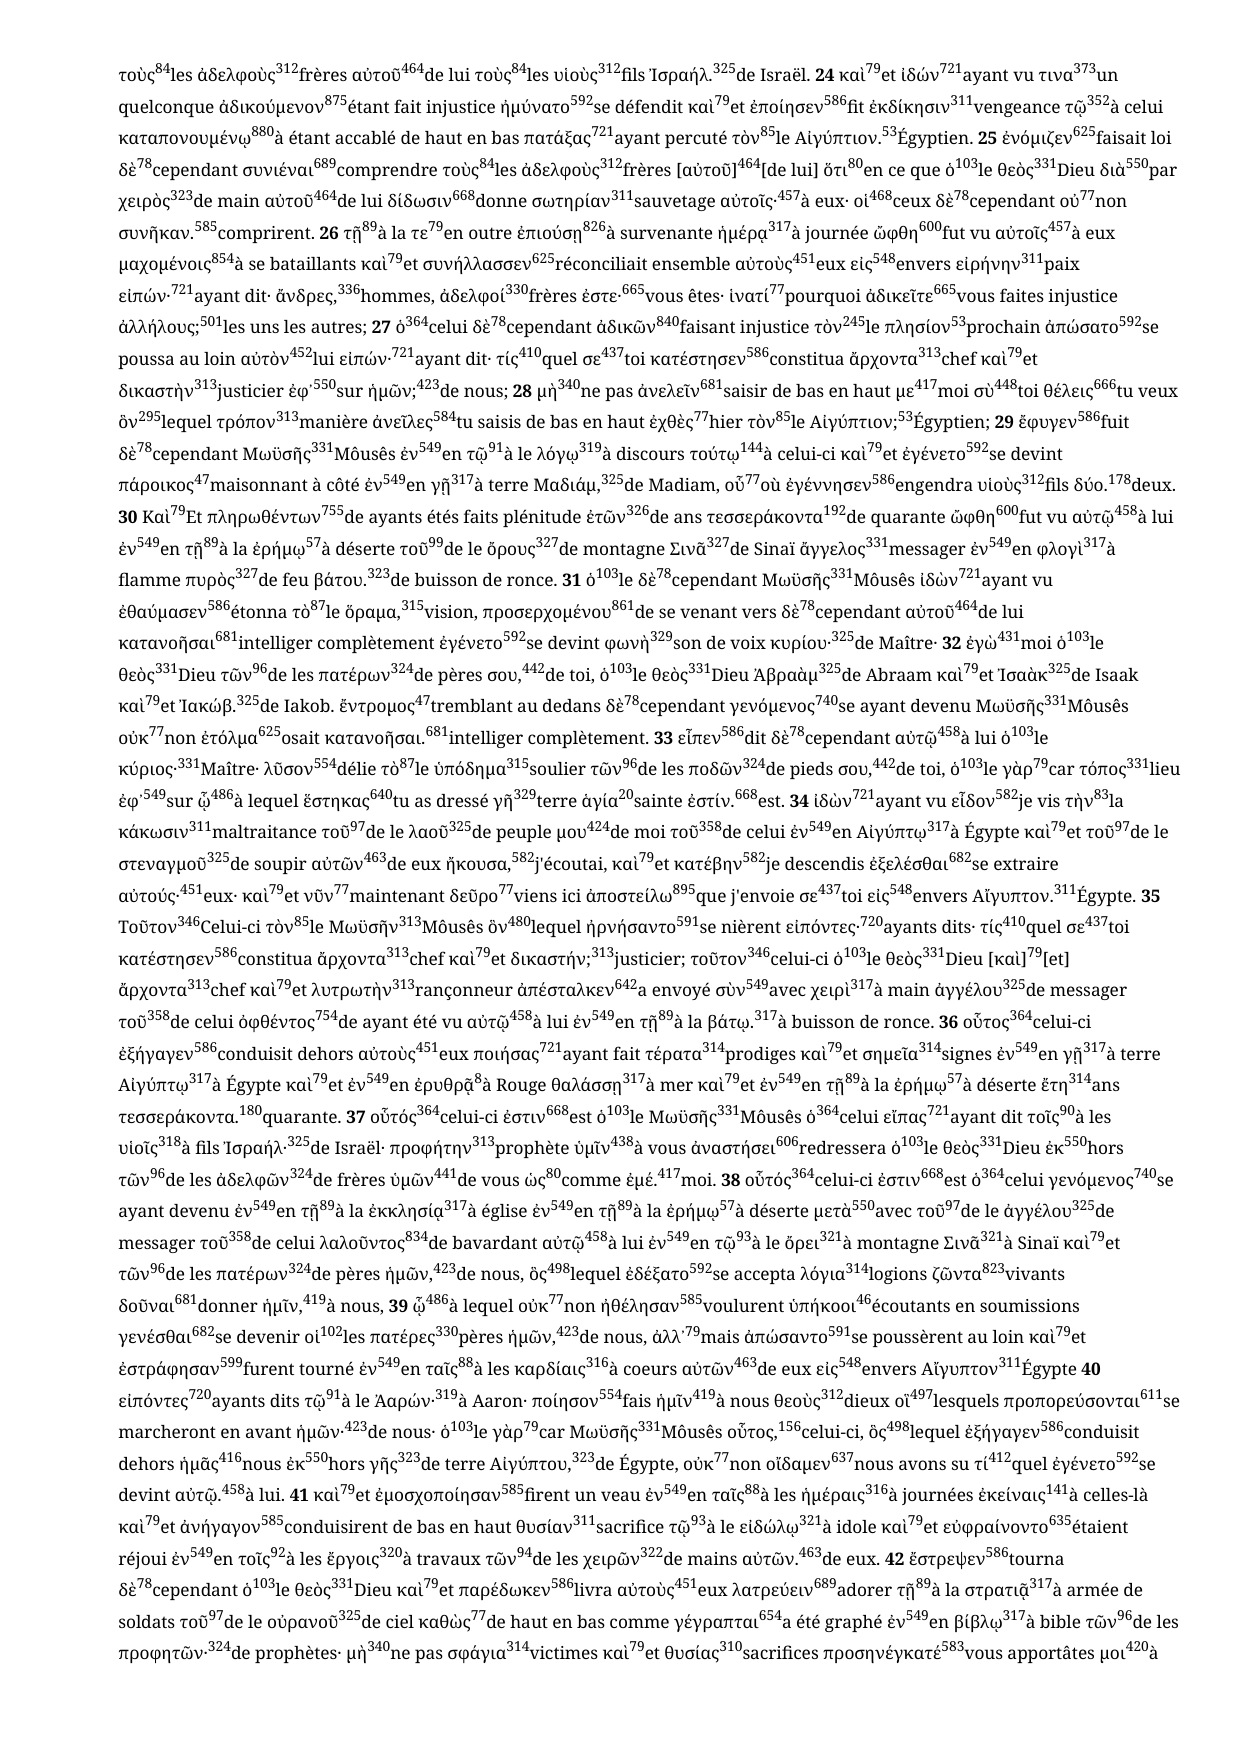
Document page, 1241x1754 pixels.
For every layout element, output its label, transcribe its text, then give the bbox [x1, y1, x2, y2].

text 1 Εἶπεν586Dit δὲ78cependant ὁ103le ἀρχιερεύς·331chef sacrificateur· εἰ340si ταῦτα365ces-ci οὕτως77ainsi ἔχει;668a; 2 ὁ469celui δὲ78cependant ἔφη·625déclarait· Ἄνδρες336Hommes ἀδελφοὶ336frères καὶ79et πατέρες,336pères, ἀκούσατε.553écoutez. Ὁ103Le θεὸς331Dieu τῆς95de la δόξης323de gloire ὤφθη600fut vu τῷ91à le πατρὶ319à père ἡμῶν423de nous Ἀβραὰμ319à Abraam ὄντι828à étant ἐν549en τῇ89à la Μεσοποταμίᾳ317à Mésopotamie πρὶν80avant ἢ340ou κατοικῆσαι681établir maison d'habitation αὐτὸν452lui ἐν549en Χαρρὰν317à Charran 3 καὶ79et εἶπεν586dit πρὸς548vers αὐτόν·452lui· ἔξελθε554sors ἐκ550hors τῆς95de la γῆς323de terre σου442de toi καὶ79et [ἐκ]550[hors] τῆς95de la συγγενείας323de parenté σου,442de toi, καὶ79et δεῦρο77viens ici εἰς548envers τὴν83la γῆν311terre ἣν478laquelle ἄν340le cas échéant σοι439à toi δείξω.602je montrerai. 4 τότε77alors ἐξελθὼν721ayant sorti ἐκ550hors γῆς323de terre Χαλδαίων324de Chaldéens κατῴκησεν586établit maison d'habitation ἐν549en Χαρράν.317à Charran. κἀκεῖθεν77et de là μετὰ548après τὸ348ce ἀποθανεῖν681mourir loin τὸν85le πατέρα313père αὐτοῦ464de lui μετῴκισεν586maisonna habitation au-delà αὐτὸν452lui εἰς548envers τὴν83la γῆν311terre ταύτην136celle-ci εἰς548envers ἣν478laquelle ὑμεῖς447vous νῦν77maintenant κατοικεῖτε,665vous établissez maison d'habitation, 5 καὶ79et οὐκ77non ἔδωκεν586donna αὐτῷ458à lui κληρονομίαν311héritage ἐν549en αὐτῇ456à elle οὐδὲ79non cependant βῆμα315estrade ποδὸς325de pied καὶ79et ἐπηγγείλατο592se promit δοῦναι681donner αὐτῷ458à lui εἰς548envers κατάσχεσιν311possession αὐτὴν450elle καὶ79et τῷ93à le σπέρματι321à semence αὐτοῦ464de lui μετ᾽548après αὐτόν,452lui, οὐκ77non ὄντος836de étant αὐτῷ458à lui τέκνου.327de enfant. 6 ἐλάλησεν586bavarda δὲ78cependant οὕτως77ainsi ὁ103le θεὸς331Dieu ὅτι80en ce que ἔσται612se sera τὸ105le σπέρμα333semence αὐτοῦ464de lui πάροικον49maisonnant à côté ἐν549en γῇ317à terre ἀλλοτρίᾳ119à d'autruie καὶ79et δουλώσουσιν605esclavageront αὐτὸ454lui καὶ79et κακώσουσιν605feront du mal ἔτη314ans τετρακόσια·180quatre cents· 7 καὶ79et τὸ87le ἔθνος315ethnie ᾧ488à lequel ἐὰν340si le cas échéant δουλεύσωσιν898que soient esclaves κρινῶ602je jugerai ἐγώ,431moi, ὁ103le θεὸς331Dieu εἶπεν,586dit, καὶ79et μετὰ548après ταῦτα347ces-ci ἐξελεύσονται611se sortiront καὶ79et λατρεύσουσίν605adoreront μοι420à moi ἐν549en τῷ91à le τόπῳ319à lieu τούτῳ.144à celui-ci. 8 καὶ79et ἔδωκεν586donna αὐτῷ458à lui διαθήκην311disposition περιτομῆς·323de circoncision· καὶ79et οὕτως77ainsi ἐγέννησεν586engendra τὸν85le Ἰσαὰκ313Isaak καὶ79et περιέτεμεν586circoncit αὐτὸν452lui τῇ89à la ἡμέρᾳ317à journée τῇ89à la ὀγδόῃ,206à huitième, καὶ79et Ἰσαὰκ331Isaak τὸν85le Ἰακώβ,313Iakob, καὶ79et Ἰακὼβ331Iakob τοὺς84les δώδεκα178douze πατριάρχας.312patriarches. 9 Καὶ79Et οἱ102les πατριάρχαι330patriarches ζηλώσαντες720ayants zélés τὸν85le Ἰωσὴφ313Ioseph ἀπέδοντο591se redonnèrent εἰς548envers Αἴγυπτον.311Égypte. καὶ79et ἦν625était ὁ103le θεὸς331Dieu μετ᾽550avec αὐτοῦ464de lui 10 καὶ79et ἐξείλατο592se extrait αὐτὸν452lui ἐκ550hors πασῶν278de toutes τῶν94de les θλίψεων322de oppressions αὐτοῦ464de lui καὶ79et ἔδωκεν586donna αὐτῷ458à lui χάριν311grâce καὶ79et σοφίαν311sagesse ἐναντίον552en-présence Φαραὼ325de Pharaon βασιλέως325de roi Αἰγύπτου323de Égypte καὶ79et κατέστησεν586constitua αὐτὸν452lui ἡγούμενον849se gouvernant ἐπ᾽548sur Αἴγυπτον311Égypte καὶ79et [ἐφ᾽]548[sur] ὅλον269tout entier τὸν85le οἶκον313maison αὐτοῦ.464de lui. 11 ἦλθεν586vint δὲ78cependant λιμὸς331famine ἐφ᾽548sur ὅλην267toute entière τὴν83la Αἴγυπτον311Égypte καὶ79et Χανάαν311Canaan καὶ79et θλῖψις329oppression μεγάλη,20grande, καὶ79et οὐχ77non εὑρίσκον624trouvaient χορτάσματα314fourrages οἱ102les πατέρες330pères ἡμῶν.423de nous. 12 ἀκούσας721ayant écouté δὲ78cependant Ἰακὼβ331Iakob ὄντα823étants σιτία314objets de froments εἰς548envers Αἴγυπτον311Égypte ἐξαπέστειλεν586envoya dehors τοὺς84les πατέρας312pères ἡμῶν423de nous πρῶτον.77premièrement. 13 καὶ79et ἐν549en τῷ93à le δευτέρῳ61à deuxième ἀνεγνωρίσθη600fut fait reconnaître Ἰωσὴφ331Ioseph τοῖς90à les ἀδελφοῖς318à frères αὐτοῦ464de lui καὶ79et φανερὸν49visible ἐγένετο592se devint τῷ91à le Φαραὼ319à Pharaon τὸ105le γένος333genre [τοῦ]97[de le] Ἰωσήφ.325de Ioseph. 14 ἀποστείλας721ayant envoyé δὲ78cependant Ἰωσὴφ331Ioseph μετεκαλέσατο592se appela avec au-delà Ἰακὼβ313Iakob τὸν85le πατέρα313père αὐτοῦ464de lui καὶ79et πᾶσαν267toute τὴν83la συγγένειαν311parenté ἐν549en ψυχαῖς316à âmes ἑβδομήκοντα182à soixante-dix πέντε.182à cinq. 15 καὶ79et κατέβη586descendit Ἰακὼβ331Iakob εἰς548envers Αἴγυπτον311Égypte καὶ79et ἐτελεύτησεν586parvint à l'achèvement αὐτὸς469lui καὶ79et οἱ102les πατέρες330pères ἡμῶν,423de nous, 16 καὶ79et μετετέθησαν599furent changé de place εἰς548envers Συχὲμ311Sichem καὶ79et ἐτέθησαν599furent posé ἐν549en τῷ93à le μνήματι321à monument ᾧ488à lequel ὠνήσατο592se acheta Ἀβραὰμ331Abraam τιμῆς323de valeur ἀργυρίου327de objet d'argent παρὰ550à côté τῶν96de les υἱῶν324de fils Ἑμμὼρ325de Emmor ἐν549en Συχέμ.317à Sichem. 17 Καθὼς80De haut en bas comme δὲ78cependant ἤγγιζεν625approchait ὁ103le χρόνος331temps τῆς95de la ἐπαγγελίας323de promesse ἧς490de laquelle ὡμολόγησεν586avoua ὁ103le θεὸς331Dieu τῷ91à le Ἀβραάμ,319à Abraam, ηὔξησεν586crût ὁ103le λαὸς331peuple καὶ79et ἐπληθύνθη600fut multiplié ἐν549en Αἰγύπτῳ317à Égypte 18 ἄχρι80jusqu'à l'extrémité οὗ494de lequel ἀνέστη586redressa βασιλεὺς331roi ἕτερος132autre-différent [ἐπ᾽548[sur Αἴγυπτον]311Égypte] ὃς498lequel οὐκ77non ᾔδει659avait su τὸν85le Ἰωσήφ.313Ioseph. 19 οὗτος469celui-ci κατασοφισάμενος740se ayant été fait trompé par sophisme contre τὸ87le γένος315genre ἡμῶν423de nous ἐκάκωσεν586fit du mal τοὺς84les πατέρας312pères [ἡμῶν]423[de nous] τοῦ360de ce ποιεῖν689faire τὰ86les βρέφη314bébés ἔκθετα54exposés αὐτῶν463de eux εἰς548envers τὸ348ce μὴ77ne pas ζῳογονεῖσθαι.692être devenu être vivant. 20 Ἐν549En ᾧ144à lequel καιρῷ319à moment ἐγεννήθη600fut engendré Μωϋσῆς331Môusês καὶ79et ἦν625était ἀστεῖος47cosmopolite τῷ91à le θεῷ·319à Dieu· ὃς498lequel ἀνετράφη600fut nourri de bas en haut μῆνας312mois τρεῖς178trois ἐν549en τῷ91à le οἴκῳ319à maison τοῦ97de le πατρός,325de père, 21 ἐκτεθέντος754de ayant été exposé δὲ78cependant αὐτοῦ464de lui ἀνείλατο592se saisit de bas en haut αὐτὸν452lui ἡ101la θυγάτηρ329fille Φαραὼ325de Pharaon καὶ79et ἀνεθρέψατο592se nourrit de bas en haut αὐτὸν452lui ἑαυτῇ531à elle-même εἰς548envers υἱόν.313fils. 22 καὶ79et ἐπαιδεύθη600fut éduqué Μωϋσῆς331Môusês [ἐν]549[en] πάσῃ273à toute σοφίᾳ317à sagesse Αἰγυπτίων,64de Égyptiens, ἦν625était δὲ78cependant δυνατὸς47puissant ἐν549en λόγοις318à discours καὶ79et ἔργοις320à travaux αὐτοῦ.464de lui. 23 Ὡς80Comme δὲ78cependant ἐπληροῦτο636était fait plénitude αὐτῷ458à lui τεσσερακονταετὴς22de quarante ans χρόνος,331temps, ἀνέβη586monta ἐπὶ548sur τὴν83la καρδίαν311coeur αὐτοῦ464de lui ἐπισκέψασθαι682se rendre supervision τοὺς84les ἀδελφοὺς312frères αὐτοῦ464de lui τοὺς84les υἱοὺς312fils Ἰσραήλ.325de Israël. 24 καὶ79et ἰδών721ayant vu τινα373un quelconque ἀδικούμενον875étant fait injustice ἠμύνατο592se défendit καὶ79et ἐποίησεν586fit ἐκδίκησιν311vengeance τῷ352à celui καταπονουμένῳ880à étant accablé de haut en bas πατάξας721ayant percuté τὸν85le Αἰγύπτιον.53Égyptien. 25 ἐνόμιζεν625faisait loi δὲ78cependant συνιέναι689comprendre τοὺς84les ἀδελφοὺς312frères [αὐτοῦ]464[de lui] ὅτι80en ce que ὁ103le θεὸς331Dieu διὰ550par χειρὸς323de main αὐτοῦ464de lui δίδωσιν668donne σωτηρίαν311sauvetage αὐτοῖς·457à eux· οἱ468ceux δὲ78cependant οὐ77non συνῆκαν.585comprirent. 26 τῇ89à la τε79en outre ἐπιούσῃ826à survenante ἡμέρᾳ317à journée ὤφθη600fut vu αὐτοῖς457à eux μαχομένοις854à se bataillants καὶ79et συνήλλασσεν625réconciliait ensemble αὐτοὺς451eux εἰς548envers εἰρήνην311paix εἰπών·721ayant dit· ἄνδρες,336hommes, ἀδελφοί330frères ἐστε·665vous êtes· ἱνατί77pourquoi ἀδικεῖτε665vous faites injustice ἀλλήλους;501les uns les autres; 27 ὁ364celui δὲ78cependant ἀδικῶν840faisant injustice τὸν245le πλησίον53prochain ἀπώσατο592se poussa au loin αὐτὸν452lui εἰπών·721ayant dit· τίς410quel σε437toi κατέστησεν586constitua ἄρχοντα313chef καὶ79et δικαστὴν313justicier ἐφ᾽550sur ἡμῶν;423de nous; 28 μὴ340ne pas ἀνελεῖν681saisir de bas en haut με417moi σὺ448toi θέλεις666tu veux ὃν295lequel τρόπον313manière ἀνεῖλες584tu saisis de bas en haut ἐχθὲς77hier τὸν85le Αἰγύπτιον;53Égyptien; 29 ἔφυγεν586fuit δὲ78cependant Μωϋσῆς331Môusês ἐν549en τῷ91à le λόγῳ319à discours τούτῳ144à celui-ci καὶ79et ἐγένετο592se devint πάροικος47maisonnant à côté ἐν549en γῇ317à terre Μαδιάμ,325de Madiam, οὗ77où ἐγέννησεν586engendra υἱοὺς312fils δύο.178deux. 30 Καὶ79Et πληρωθέντων755de ayants étés faits plénitude ἐτῶν326de ans τεσσεράκοντα192de quarante ὤφθη600fut vu αὐτῷ458à lui ἐν549en τῇ89à la ἐρήμῳ57à déserte τοῦ99de le ὄρους327de montagne Σινᾶ327de Sinaï ἄγγελος331messager ἐν549en φλογὶ317à flamme πυρὸς327de feu βάτου.323de buisson de ronce. 31 ὁ103le δὲ78cependant Μωϋσῆς331Môusês ἰδὼν721ayant vu ἐθαύμασεν586étonna τὸ87le ὅραμα,315vision, προσερχομένου861de se venant vers δὲ78cependant αὐτοῦ464de lui κατανοῆσαι681intelliger complètement ἐγένετο592se devint φωνὴ329son de voix κυρίου·325de Maître· 32 ἐγὼ431moi ὁ103le θεὸς331Dieu τῶν96de les πατέρων324de pères σου,442de toi, ὁ103le θεὸς331Dieu Ἀβραὰμ325de Abraam καὶ79et Ἰσαὰκ325de Isaak καὶ79et Ἰακώβ.325de Iakob. ἔντρομος47tremblant au dedans δὲ78cependant γενόμενος740se ayant devenu Μωϋσῆς331Môusês οὐκ77non ἐτόλμα625osait κατανοῆσαι.681intelliger complètement. 33 εἶπεν586dit δὲ78cependant αὐτῷ458à lui ὁ103le κύριος·331Maître· λῦσον554délie τὸ87le ὑπόδημα315soulier τῶν96de les ποδῶν324de pieds σου,442de toi, ὁ103le γὰρ79car τόπος331lieu ἐφ᾽549sur ᾧ486à lequel ἕστηκας640tu as dressé γῆ329terre ἁγία20sainte ἐστίν.668est. 34 ἰδὼν721ayant vu εἶδον582je vis τὴν83la κάκωσιν311maltraitance τοῦ97de le λαοῦ325de peuple μου424de moi τοῦ358de celui ἐν549en Αἰγύπτῳ317à Égypte καὶ79et τοῦ97de le στεναγμοῦ325de soupir αὐτῶν463de eux ἤκουσα,582j'écoutai, καὶ79et κατέβην582je descendis ἐξελέσθαι682se extraire αὐτούς·451eux· καὶ79et νῦν77maintenant δεῦρο77viens ici ἀποστείλω895que j'envoie σε437toi εἰς548envers Αἴγυπτον.311Égypte. 35 Τοῦτον346Celui-ci τὸν85le Μωϋσῆν313Môusês ὃν480lequel ἠρνήσαντο591se nièrent εἰπόντες·720ayants dits· τίς410quel σε437toi κατέστησεν586constitua ἄρχοντα313chef καὶ79et δικαστήν;313justicier; τοῦτον346celui-ci ὁ103le θεὸς331Dieu [καὶ]79[et] ἄρχοντα313chef καὶ79et λυτρωτὴν313rançonneur ἀπέσταλκεν642a envoyé σὺν549avec χειρὶ317à main ἀγγέλου325de messager τοῦ358de celui ὀφθέντος754de ayant été vu αὐτῷ458à lui ἐν549en τῇ89à la βάτῳ.317à buisson de ronce. 36 οὗτος364celui-ci ἐξήγαγεν586conduisit dehors αὐτοὺς451eux ποιήσας721ayant fait τέρατα314prodiges καὶ79et σημεῖα314signes ἐν549en γῇ317à terre Αἰγύπτῳ317à Égypte καὶ79et ἐν549en ἐρυθρᾷ8à Rouge θαλάσσῃ317à mer καὶ79et ἐν549en τῇ89à la ἐρήμῳ57à déserte ἔτη314ans τεσσεράκοντα.180quarante. 37 οὗτός364celui-ci ἐστιν668est ὁ103le Μωϋσῆς331Môusês ὁ364celui εἴπας721ayant dit τοῖς90à les υἱοῖς318à fils Ἰσραήλ·325de Israël· προφήτην313prophète ὑμῖν438à vous ἀναστήσει606redressera ὁ103le θεὸς331Dieu ἐκ550hors τῶν96de les ἀδελφῶν324de frères ὑμῶν441de vous ὡς80comme ἐμέ.417moi. 38 οὗτός364celui-ci ἐστιν668est ὁ364celui γενόμενος740se ayant devenu ἐν549en τῇ89à la ἐκκλησίᾳ317à église ἐν549en τῇ89à la ἐρήμῳ57à déserte μετὰ550avec τοῦ97de le ἀγγέλου325de messager τοῦ358de celui λαλοῦντος834de bavardant αὐτῷ458à lui ἐν549en τῷ93à le ὄρει321à montagne Σινᾶ321à Sinaï καὶ79et τῶν96de les πατέρων324de pères ἡμῶν,423de nous, ὃς498lequel ἐδέξατο592se accepta λόγια314logions ζῶντα823vivants δοῦναι681donner ἡμῖν,419à nous, 39 ᾧ486à lequel οὐκ77non ἠθέλησαν585voulurent ὑπήκοοι46écoutants en soumissions γενέσθαι682se devenir οἱ102les πατέρες330pères ἡμῶν,423de nous, ἀλλ᾽79mais ἀπώσαντο591se poussèrent au loin καὶ79et ἐστράφησαν599furent tourné ἐν549en ταῖς88à les καρδίαις316à coeurs αὐτῶν463de eux εἰς548envers Αἴγυπτον311Égypte 40 εἰπόντες720ayants dits τῷ91à le Ἀαρών·319à Aaron· ποίησον554fais ἡμῖν419à nous θεοὺς312dieux οἳ497lesquels προπορεύσονται611se marcheront en avant ἡμῶν·423de nous· ὁ103le γὰρ79car Μωϋσῆς331Môusês οὗτος,156celui-ci, ὃς498lequel ἐξήγαγεν586conduisit dehors ἡμᾶς416nous ἐκ550hors γῆς323de terre Αἰγύπτου,323de Égypte, οὐκ77non οἴδαμεν637nous avons su τί412quel ἐγένετο592se devint αὐτῷ.458à lui. 41 καὶ79et ἐμοσχοποίησαν585firent un veau ἐν549en ταῖς88à les ἡμέραις316à journées ἐκείναις141à celles-là καὶ79et ἀνήγαγον585conduisirent de bas en haut θυσίαν311sacrifice τῷ93à le εἰδώλῳ321à idole καὶ79et εὐφραίνοντο635étaient réjoui ἐν549en τοῖς92à les ἔργοις320à travaux τῶν94de les χειρῶν322de mains αὐτῶν.463de eux. 42 ἔστρεψεν586tourna δὲ78cependant ὁ103le θεὸς331Dieu καὶ79et παρέδωκεν586livra αὐτοὺς451eux λατρεύειν689adorer τῇ89à la στρατιᾷ317à armée de soldats τοῦ97de le οὐρανοῦ325de ciel καθὼς77de haut en bas comme γέγραπται654a été graphé ἐν549en βίβλῳ317à bible τῶν96de les προφητῶν·324de prophètes· μὴ340ne pas σφάγια314victimes καὶ79et θυσίας310sacrifices προσηνέγκατέ583vous apportâtes μοι420à moi ἔτη314ans τεσσεράκοντα180quarante ἐν549en τῇ89à la ἐρήμῳ,57à déserte, οἶκος337maison Ἰσραήλ;325de Israël; 43 καὶ79et ἀνελάβετε583vous prîtes de bas en haut τὴν83la σκηνὴν311tente τοῦ97de le Μόλοχ325de Moloch καὶ79et τὸ87le ἄστρον315astre τοῦ97de le θεοῦ325de Dieu [ὑμῶν]441[de vous] Ῥαιφάν,325de Raiphân, τοὺς84les τύπους312modèles frappés οὓς479lesquels ἐποιήσατε583vous fîtes προσκυνεῖν689prosterner vers αὐτοῖς,457à eux, καὶ79et μετοικιῶ602je maisonnerai habitation au-delà ὑμᾶς436vous ἐπέκεινα552sur le delà Βαβυλῶνος.323de Babylone. 44 Ἡ101La σκηνὴ329tente τοῦ99de le μαρτυρίου327de témoignage ἦν625était τοῖς90à les πατράσιν318à pères ἡμῶν423de nous ἐν549en τῇ89à la ἐρήμῳ57à déserte καθὼς77de haut en bas comme διετάξατο592se ordonna au-travers ὁ364celui λαλῶν840bavardant τῷ91à le Μωϋσῇ319à Môusês ποιῆσαι681faire αὐτὴν450elle κατὰ548selon τὸν85le τύπον313modèle frappé ὃν480lequel ἑωράκει·659avait vu· 45 ἣν478laquelle καὶ77aussi εἰσήγαγον585conduisirent à l'intérieur διαδεξάμενοι739se ayants succédés οἱ102les πατέρες330pères ἡμῶν423de nous μετὰ550avec Ἰησοῦ325de Iésous ἐν549en τῇ89à la κατασχέσει317à possession τῶν98de les ἐθνῶν,326de ethnies, ὧν493de lesquels ἐξῶσεν586expulsa ὁ103le θεὸς331Dieu ἀπὸ550au loin προσώπου327de face τῶν96de les πατέρων324de pères ἡμῶν423de nous ἕως552jusqu'à ce que τῶν94de les ἡμερῶν322de journées Δαυίδ,325de Dauid, 46 ὃς498lequel εὗρεν586trouva χάριν311grâce ἐνώπιον552en devant τοῦ97de le θεοῦ325de Dieu καὶ79et ᾐτήσατο592se demanda εὑρεῖν681trouver σκήνωμα315campement τῷ91à le οἴκῳ319à maison Ἰακώβ.325de Iakob. 47 Σολομὼν331Solomon δὲ78cependant οἰκοδόμησεν586édifia en maison αὐτῷ458à lui οἶκον.313maison. 48 ἀλλ᾽79mais οὐχ77non ὁ103le ὕψιστος71très haut ἐν549en χειροποιήτοις58à faits de mains κατοικεῖ,668établit maison d'habitation, καθὼς80de haut en bas comme ὁ103le προφήτης331prophète λέγει·668dit· 49 ὁ103le οὐρανός331ciel μοι420à moi θρόνος,331trône, ἡ101la δὲ78cependant γῆ329terre ὑποπόδιον333sous-pied τῶν96de les ποδῶν324de pieds μου·424de moi· ποῖον162quel οἶκον313maison οἰκοδομήσετέ603vous édifierez en maison μοι,420à moi, λέγει668dit κύριος,331Maître, ἢ79ou τίς174quel τόπος331lieu τῆς95de la καταπαύσεώς323de pause de haut en bas μου;424de moi; 50 οὐχὶ340non pas ἡ101la χείρ329main μου424de moi ἐποίησεν586fit ταῦτα347ces-ci πάντα;270tous; 51 Σκληροτράχηλοι75De cous durs καὶ79et ἀπερίτμητοι75incirconcis καρδίαις316à coeurs καὶ79et τοῖς92à les ὠσίν,320à oreilles, ὑμεῖς447vous ἀεὶ77toujours τῷ93à le πνεύματι321à souffle τῷ93à le ἁγίῳ12à saint ἀντιπίπτετε665vous tombez contre ὡς80comme οἱ102les πατέρες330pères ὑμῶν441de vous καὶ77aussi ὑμεῖς.447vous. 52 τίνα397quel τῶν96de les προφητῶν324de prophètes οὐκ77non ἐδίωξαν585poursuivirent οἱ102les πατέρες330pères ὑμῶν;441de vous; καὶ79et ἀπέκτειναν585tuèrent catégoriquement τοὺς345ceux προκαταγγείλαντας706ayants annoncés de haut en bas d'avance περὶ550autour τῆς95de la ἐλεύσεως323de venue τοῦ97de le δικαίου,65de juste, οὗ492de lequel νῦν77maintenant ὑμεῖς447vous προδόται330traîtres καὶ79et φονεῖς330meurtriers ἐγένεσθε,589vous vous devîntes, 53 οἵτινες497lesquels des quelconques ἐλάβετε583vous prîtes τὸν85le νόμον313loi εἰς548envers διαταγὰς310commandes traversantes ἀγγέλων324de messagers καὶ79et οὐκ77non ἐφυλάξατε.583vous gardiennâtes. 54 Ἀκούοντες839Écoutants δὲ78cependant ταῦτα347ces-ci διεπρίοντο635étaient scié au travers ταῖς88à les καρδίαις316à coeurs αὐτῶν463de eux καὶ79et ἔβρυχον624grinçaient τοὺς244les ὀδόντας312dents ἐπ᾽548sur αὐτόν.452lui. 55 ὑπάρχων840subsistant δὲ78cependant πλήρης47de plénitude πνεύματος327de souffle ἁγίου18de saint ἀτενίσας721ayant regardé fixement εἰς548envers τὸν85le οὐρανὸν313ciel εἶδεν586vit δόξαν311gloire θεοῦ325de Dieu καὶ79et Ἰησοῦν313Iésous ἑστῶτα770ayant dressé ἐκ550hors δεξιῶν66de droits τοῦ97de le θεοῦ325de Dieu 56 καὶ79et εἶπεν·586dit· ἰδοὺ306voici θεωρῶ664j'observe τοὺς84les οὐρανοὺς312cieux διηνοιγμένους795ayants étés entrouverts καὶ79et τὸν85le υἱὸν313fils τοῦ97de le ἀνθρώπου325de être humain ἐκ550hors δεξιῶν66de droits ἑστῶτα770ayant dressé τοῦ97de le θεοῦ.325de Dieu. 57 κράξαντες720ayants croassés δὲ78cependant φωνῇ317à son de voix μεγάλῃ8à grande συνέσχον585tinrent ensemble τὰ86les ὦτα314oreilles αὐτῶν463de eux καὶ79et ὥρμησαν585ruèrent ὁμοθυμαδὸν77en même fureur ἐπ᾽548sur αὐτὸν452lui 58 καὶ79et ἐκβαλόντες720ayants éjectés ἔξω552au-dehors τῆς95de la πόλεως323de cité ἐλιθοβόλουν.624jetaient des pierres. καὶ79et οἱ102les μάρτυρες330témoins ἀπέθεντο591se déposèrent τὰ86les ἱμάτια314himations αὐτῶν463de eux παρὰ548à côté τοὺς84les πόδας312pieds νεανίου325de adolescent καλουμένου885de étant appelé Σαύλου,325de Saul, 59 καὶ79et ἐλιθοβόλουν624jetaient des pierres τὸν85le Στέφανον313Stephanos ἐπικαλούμενον849se surnommant καὶ79et λέγοντα·822disant· κύριε337Maître Ἰησοῦ,337Iésous, δέξαι558te accepte τὸ87le πνεῦμά315souffle μου.424de moi. 60 θεὶς721ayant posé δὲ78cependant τὰ246les γόνατα314genoux ἔκραξεν586croassa φωνῇ317à son de voix μεγάλῃ·8à grande· κύριε,337Maître, μὴ77ne pas στήσῃς897que tu dresses αὐτοῖς457à eux ταύτην136celle-ci τὴν83la ἁμαρτίαν.311faute. καὶ79et τοῦτο348ce-ci εἰπὼν721ayant dit ἐκοιμήθη.600fut mis au coucher. [118, 59, 1181, 1665]
